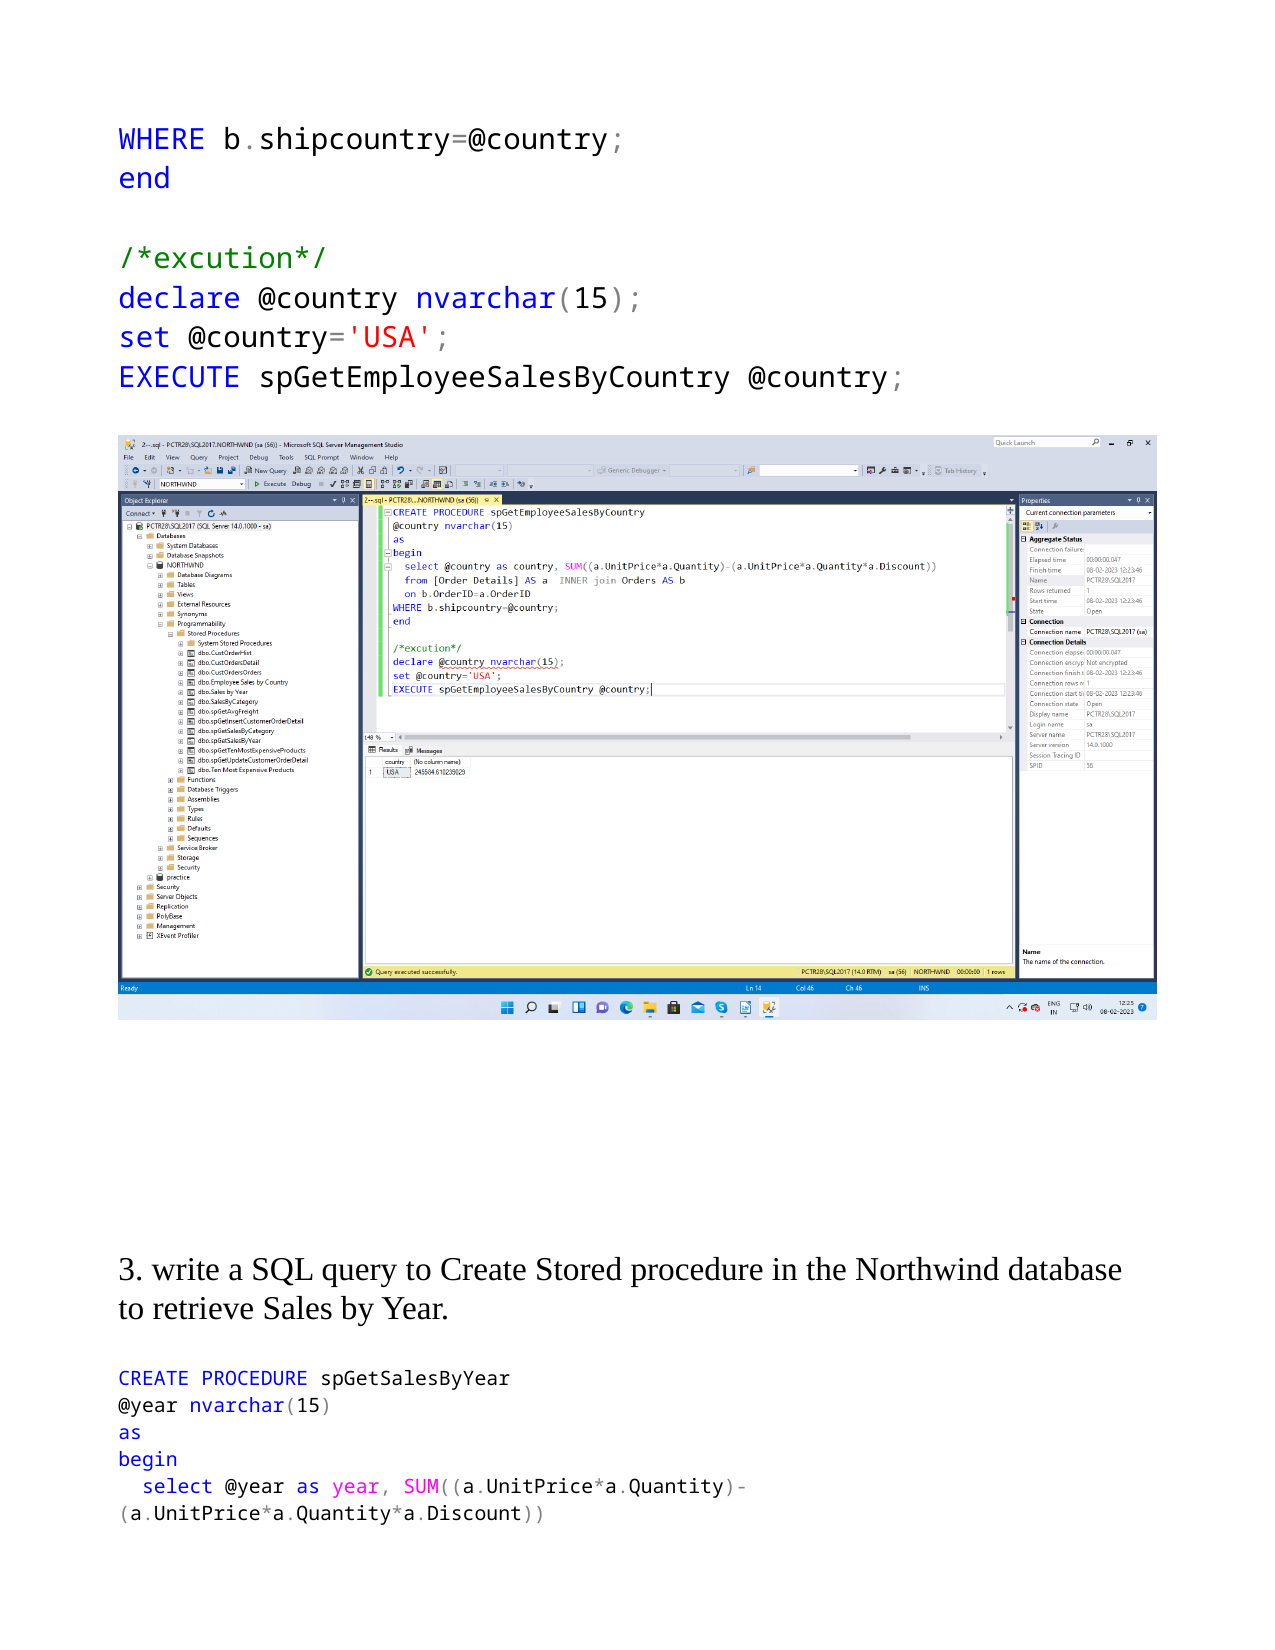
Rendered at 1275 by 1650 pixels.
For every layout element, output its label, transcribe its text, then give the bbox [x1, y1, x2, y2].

text set @country='USA'; [118, 317, 1157, 356]
text as [118, 1418, 1157, 1446]
text @year nvarchar(15) [118, 1392, 1157, 1418]
text WHERE b.shipcountry=@country; [118, 118, 1157, 158]
text EXECUTE spGetEmployeeSalesByCountry @country; [118, 356, 1157, 396]
text 3. write a SQL query to Create Stored procedure in the Northwind database to retrieve Sales by Year. [118, 1249, 1157, 1326]
text begin [118, 1446, 1157, 1472]
picture [118, 435, 1157, 1020]
text end [118, 158, 1157, 197]
text declare @country nvarchar(15); [118, 277, 1157, 317]
text /*excution*/ [118, 237, 1157, 277]
text CREATE PROCEDURE spGetSalesByYear [118, 1364, 1157, 1392]
text select @year as year, SUM((a.UnitPrice*a.Quantity)-(a.UnitPrice*a.Quantity*a.Discount)) [118, 1472, 1157, 1526]
